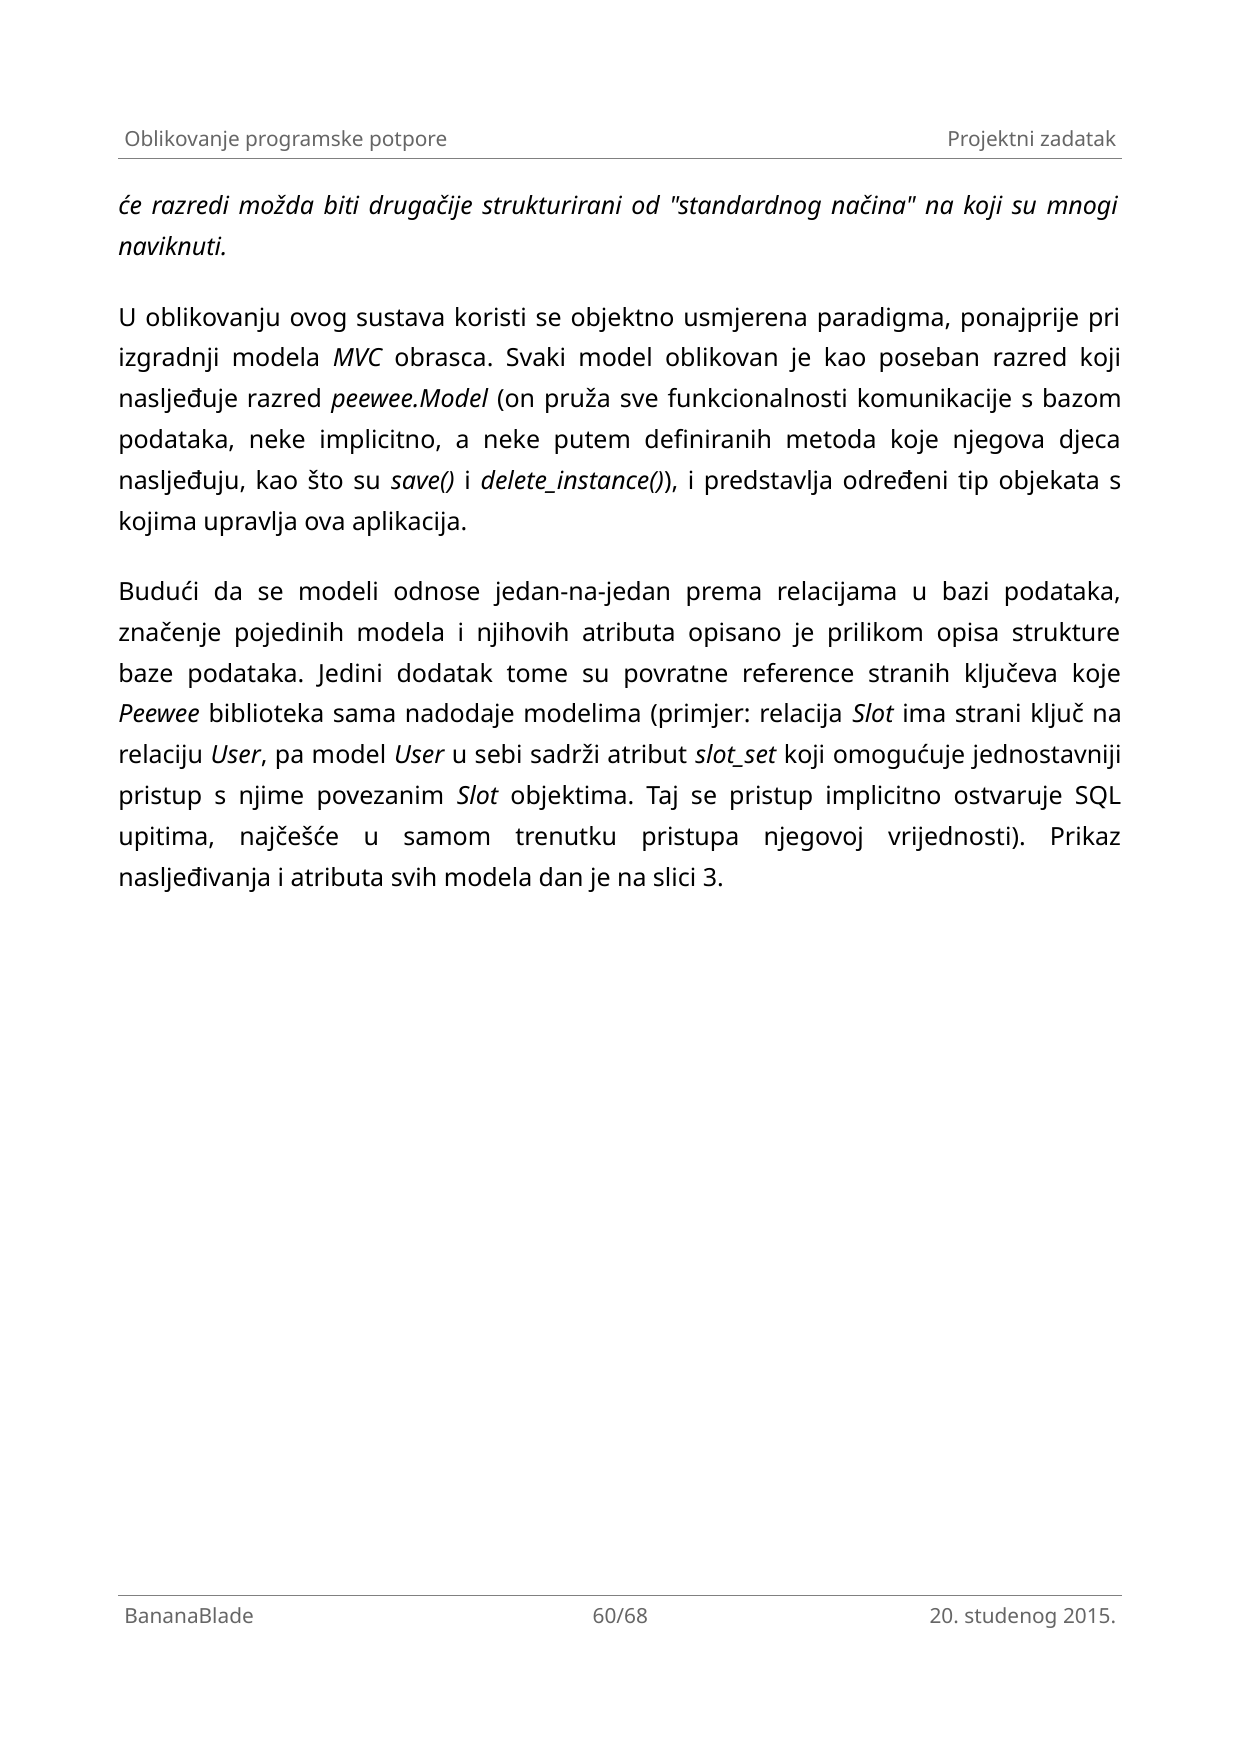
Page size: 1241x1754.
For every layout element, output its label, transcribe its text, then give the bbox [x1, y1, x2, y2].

text U oblikovanju ovog sustava koristi se objektno usmjerena paradigma, ponajprije pri izgradnji modela MVC obrasca. Svaki model oblikovan je kao poseban razred koji nasljeđuje razred peewee.Model (on pruža sve funkcionalnosti komunikacije s bazom podataka, neke implicitno, a neke putem definiranih metoda koje njegova djeca nasljeđuju, kao što su save() i delete_instance()), i predstavlja određeni tip objekata s kojima upravlja ova aplikacija. [118, 299, 1122, 537]
text će razredi možda biti drugačije strukturirani od "standardnog načina" na koji su mnogi naviknuti. [118, 188, 1122, 263]
text Budući da se modeli odnose jedan-na-jedan prema relacijama u bazi podataka, značenje pojedinih modela i njihovih atributa opisano je prilikom opisa strukture baze podataka. Jedini dodatak tome su povratne reference stranih ključeva koje Peewee biblioteka sama nadodaje modelima (primjer: relacija Slot ima strani ključ na relaciju User, pa model User u sebi sadrži atribut slot_set koji omogućuje jednostavniji pristup s njime povezanim Slot objektima. Taj se pristup implicitno ostvaruje SQL upitima, najčešće u samom trenutku pristupa njegovoj vrijednosti). Prikaz nasljeđivanja i atributa svih modela dan je na slici 3. [118, 574, 1122, 893]
